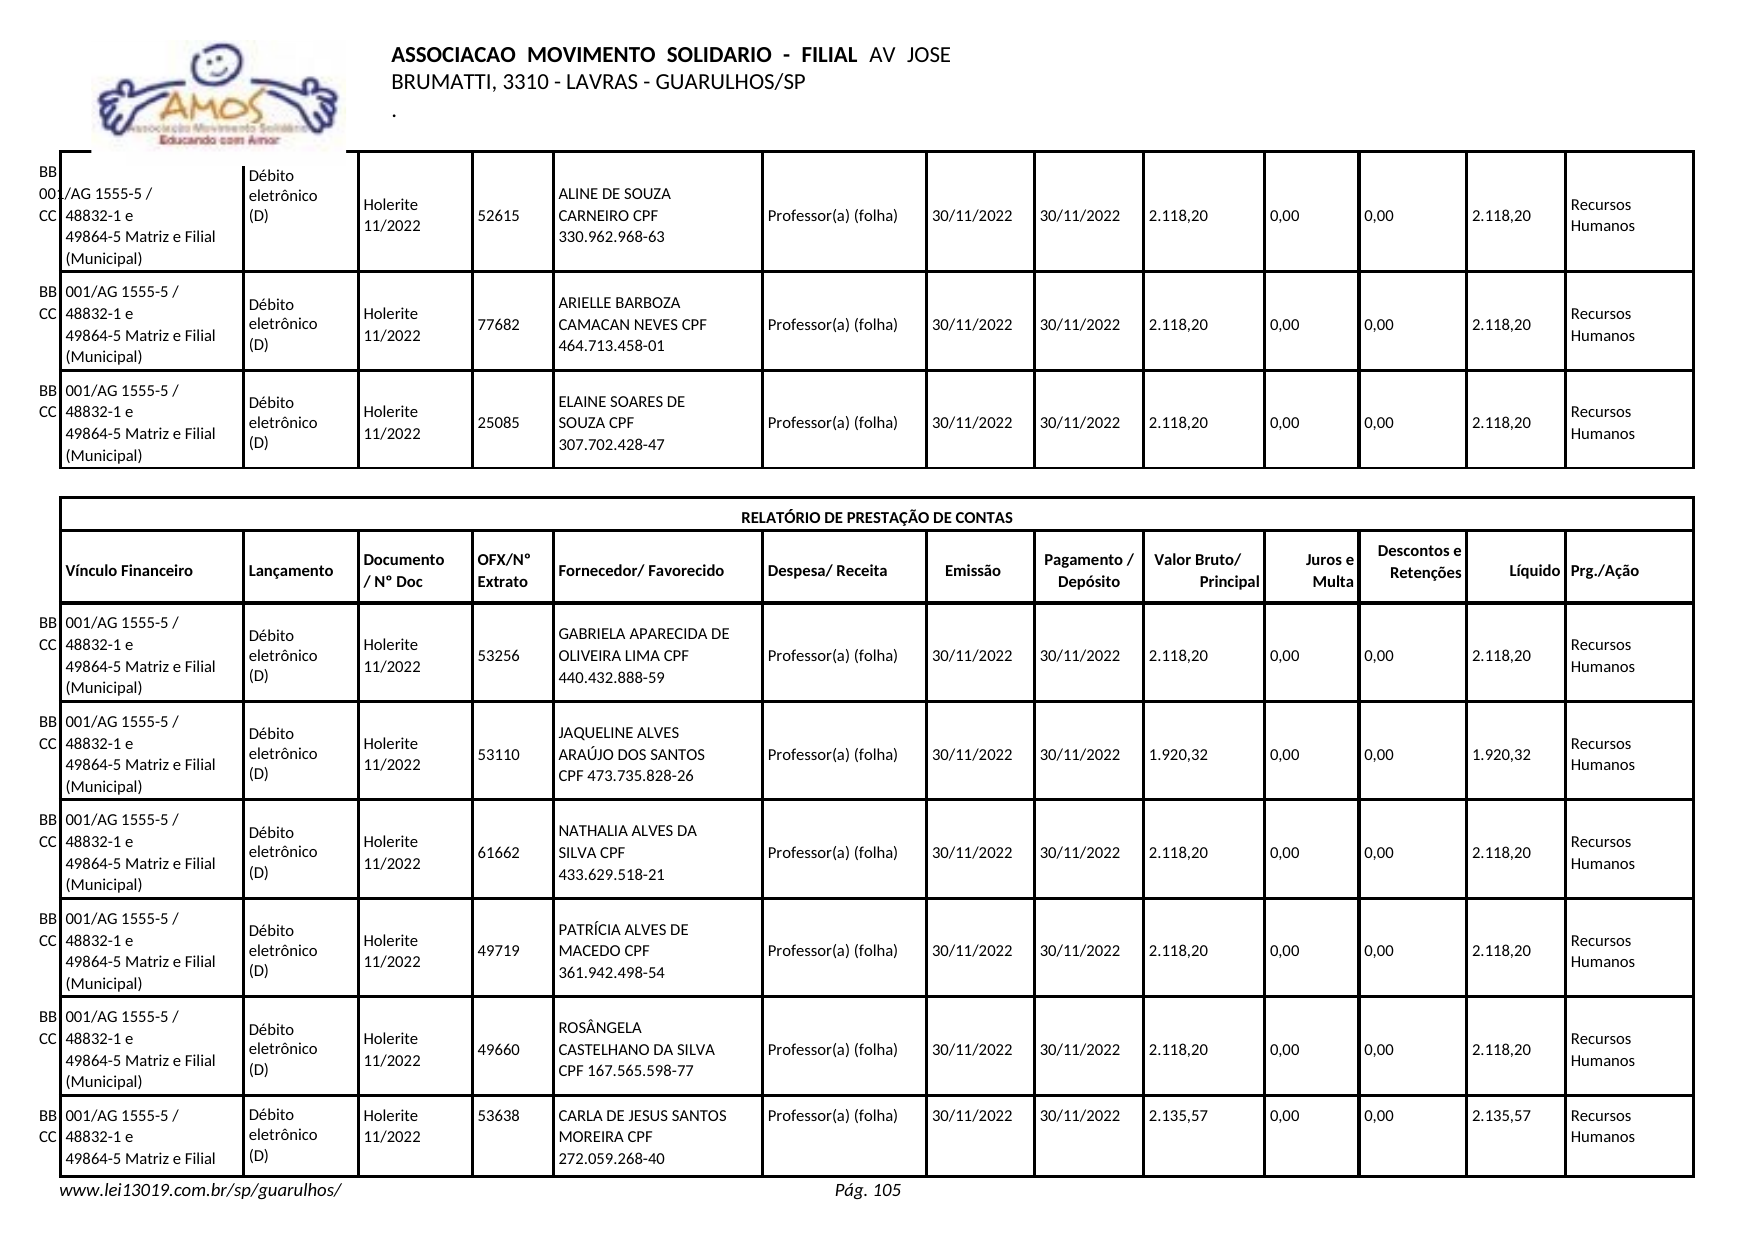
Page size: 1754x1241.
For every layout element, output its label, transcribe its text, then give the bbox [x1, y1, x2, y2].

table_cell 2.118,20 [1145, 801, 1263, 897]
table_cell 0,00 [1361, 703, 1465, 798]
table_cell Recursos Humanos [1567, 605, 1692, 700]
table_cell Despesa/ Receita [764, 532, 925, 601]
table_cell 2.118,20 [1145, 998, 1263, 1093]
table_cell 0,00 [1361, 273, 1465, 368]
table_cell 2.118,20 [1145, 900, 1263, 995]
table_cell 2.118,20 [1145, 372, 1263, 467]
table_cell Recursos Humanos [1567, 900, 1692, 995]
table_cell 2.135,57 [1468, 1097, 1564, 1175]
table_cell 30/11/2022 [928, 372, 1033, 467]
table_cell 30/11/2022 [928, 703, 1033, 798]
table_cell 001/AG 1555-5 / 48832-1 e 49864-5 Matriz e Filial (Municipal) [62, 900, 242, 995]
table_cell OFX/Nº Extrato [474, 532, 552, 601]
table_cell Professor(a) (folha) [764, 273, 925, 368]
table_cell 30/11/2022 [928, 998, 1033, 1093]
table_cell Recursos Humanos [1567, 703, 1692, 798]
table_cell 2.118,20 [1468, 900, 1564, 995]
table_cell 30/11/2022 [1036, 605, 1142, 700]
table_cell Descontos e Retenções [1361, 532, 1465, 601]
table_cell 0,00 [1266, 900, 1357, 995]
table_cell 2.118,20 [1145, 273, 1263, 368]
table_cell 30/11/2022 [1036, 1097, 1142, 1175]
table_cell 0,00 [1361, 1097, 1465, 1175]
table_cell ROSÂNGELA CASTELHANO DA SILVA CPF 167.565.598-77 [555, 998, 761, 1093]
table_cell JAQUELINE ALVES ARAÚJO DOS SANTOS CPF 473.735.828-26 [555, 703, 761, 798]
table_cell 0,00 [1361, 372, 1465, 467]
table_cell Holerite 11/2022 [360, 1097, 471, 1175]
table_cell 2.118,20 [1145, 605, 1263, 700]
table_cell Documento / Nº Doc [360, 532, 471, 601]
table_cell 30/11/2022 [1036, 998, 1142, 1093]
table_cell 1.920,32 [1145, 703, 1263, 798]
table_cell 49660 [474, 998, 552, 1093]
table_cell Débito eletrônico (D) [245, 273, 357, 368]
table_cell 2.135,57 [1145, 1097, 1263, 1175]
table_cell 2.118,20 [1468, 273, 1564, 368]
table_cell Recursos Humanos [1567, 801, 1692, 897]
table_cell 52615 [474, 153, 552, 270]
table_cell Emissão [928, 532, 1033, 601]
table_cell 30/11/2022 [1036, 801, 1142, 897]
table_cell 30/11/2022 [1036, 153, 1142, 270]
table_cell Débito eletrônico (D) [245, 153, 357, 270]
table_cell 2.118,20 [1468, 153, 1564, 270]
table_cell Professor(a) (folha) [764, 801, 925, 897]
table_cell Débito eletrônico (D) [245, 998, 357, 1093]
table_cell PATRÍCIA ALVES DE MACEDO CPF 361.942.498-54 [555, 900, 761, 995]
table_cell GABRIELA APARECIDA DE OLIVEIRA LIMA CPF 440.432.888-59 [555, 605, 761, 700]
table_cell 001/AG 1555-5 / 48832-1 e 49864-5 Matriz e Filial (Municipal) [62, 703, 242, 798]
table_cell Holerite 11/2022 [360, 900, 471, 995]
table_cell 30/11/2022 [928, 273, 1033, 368]
table_cell 61662 [474, 801, 552, 897]
table_cell 0,00 [1361, 900, 1465, 995]
table_cell Líquido [1468, 532, 1564, 601]
table_cell 49719 [474, 900, 552, 995]
table_cell 0,00 [1361, 998, 1465, 1093]
table_cell Holerite 11/2022 [360, 273, 471, 368]
table_cell 2.118,20 [1145, 153, 1263, 270]
table_cell Recursos Humanos [1567, 1097, 1692, 1175]
table_cell 0,00 [1266, 273, 1357, 368]
table_cell Fornecedor/ Favorecido [555, 532, 761, 601]
table_cell 0,00 [1266, 801, 1357, 897]
table_cell Valor Bruto/ Principal [1145, 532, 1263, 601]
table_cell Professor(a) (folha) [764, 605, 925, 700]
table_cell 0,00 [1361, 801, 1465, 897]
table_cell Débito eletrônico (D) [245, 900, 357, 995]
table_cell 001/AG 1555-5 / 48832-1 e 49864-5 Matriz e Filial (Municipal) [62, 605, 242, 700]
table_cell 53110 [474, 703, 552, 798]
table_cell Recursos Humanos [1567, 273, 1692, 368]
table_cell ALINE DE SOUZA CARNEIRO CPF 330.962.968-63 [555, 153, 761, 270]
table_cell 30/11/2022 [1036, 900, 1142, 995]
table_cell Recursos Humanos [1567, 998, 1692, 1093]
table_cell 001/AG 1555-5 / 48832-1 e 49864-5 Matriz e Filial (Municipal) [62, 273, 242, 368]
table_cell 2.118,20 [1468, 605, 1564, 700]
table_cell 0,00 [1266, 703, 1357, 798]
table_cell Débito eletrônico (D) [245, 605, 357, 700]
table_cell Débito eletrônico (D) [245, 801, 357, 897]
table_cell 30/11/2022 [1036, 273, 1142, 368]
table_cell Recursos Humanos [1567, 372, 1692, 467]
table_cell 30/11/2022 [928, 900, 1033, 995]
table_cell 30/11/2022 [1036, 372, 1142, 467]
table_cell 0,00 [1266, 372, 1357, 467]
table_cell NATHALIA ALVES DA SILVA CPF 433.629.518-21 [555, 801, 761, 897]
table_cell Holerite 11/2022 [360, 703, 471, 798]
table_cell Lançamento [245, 532, 357, 601]
table_cell Holerite 11/2022 [360, 605, 471, 700]
table_cell Holerite 11/2022 [360, 153, 471, 270]
table_cell 2.118,20 [1468, 801, 1564, 897]
table_cell 2.118,20 [1468, 998, 1564, 1093]
table_cell 25085 [474, 372, 552, 467]
table_cell 001/AG 1555-5 / 48832-1 e 49864-5 Matriz e Filial (Municipal) [62, 372, 242, 467]
table_cell Holerite 11/2022 [360, 998, 471, 1093]
table_cell 0,00 [1266, 605, 1357, 700]
table_cell CARLA DE JESUS SANTOS MOREIRA CPF 272.059.268-40 [555, 1097, 761, 1175]
table_cell 30/11/2022 [928, 153, 1033, 270]
table_cell Holerite 11/2022 [360, 372, 471, 467]
table_cell 53638 [474, 1097, 552, 1175]
table_cell 0,00 [1266, 998, 1357, 1093]
table_cell 001/AG 1555-5 / 48832-1 e 49864-5 Matriz e Filial (Municipal) [62, 153, 242, 270]
table_cell Holerite 11/2022 [360, 801, 471, 897]
table_cell 30/11/2022 [928, 1097, 1033, 1175]
table_cell Prg./Ação [1567, 532, 1692, 601]
table_cell Recursos Humanos [1567, 153, 1692, 270]
table_cell 0,00 [1361, 605, 1465, 700]
table_cell Pagamento / Depósito [1036, 532, 1142, 601]
table_cell Vínculo Financeiro [62, 532, 242, 601]
table_cell Juros e Multa [1266, 532, 1357, 601]
table_cell ARIELLE BARBOZA CAMACAN NEVES CPF 464.713.458-01 [555, 273, 761, 368]
table_cell 0,00 [1266, 153, 1357, 270]
table_cell 0,00 [1266, 1097, 1357, 1175]
table_cell Professor(a) (folha) [764, 900, 925, 995]
table_cell 2.118,20 [1468, 372, 1564, 467]
table_cell 53256 [474, 605, 552, 700]
table_cell 77682 [474, 273, 552, 368]
table_cell 001/AG 1555-5 / 48832-1 e 49864-5 Matriz e Filial (Municipal) [62, 801, 242, 897]
table_cell Débito eletrônico (D) [245, 1097, 357, 1175]
table_cell 30/11/2022 [928, 605, 1033, 700]
table_cell 30/11/2022 [1036, 703, 1142, 798]
table_cell Professor(a) (folha) [764, 1097, 925, 1175]
table_cell Professor(a) (folha) [764, 372, 925, 467]
table_header RELATÓRIO DE PRESTAÇÃO DE CONTAS [62, 499, 1692, 529]
table_cell Professor(a) (folha) [764, 703, 925, 798]
table_cell Professor(a) (folha) [764, 998, 925, 1093]
table_cell 30/11/2022 [928, 801, 1033, 897]
table_cell 1.920,32 [1468, 703, 1564, 798]
table_cell Professor(a) (folha) [764, 153, 925, 270]
table_cell 001/AG 1555-5 / 48832-1 e 49864-5 Matriz e Filial (Municipal) [62, 998, 242, 1093]
table_cell Débito eletrônico (D) [245, 703, 357, 798]
table_cell 001/AG 1555-5 / 48832-1 e 49864-5 Matriz e Filial [62, 1097, 242, 1175]
table_cell Débito eletrônico (D) [245, 372, 357, 467]
table_cell ELAINE SOARES DE SOUZA CPF 307.702.428-47 [555, 372, 761, 467]
table_cell 0,00 [1361, 153, 1465, 270]
